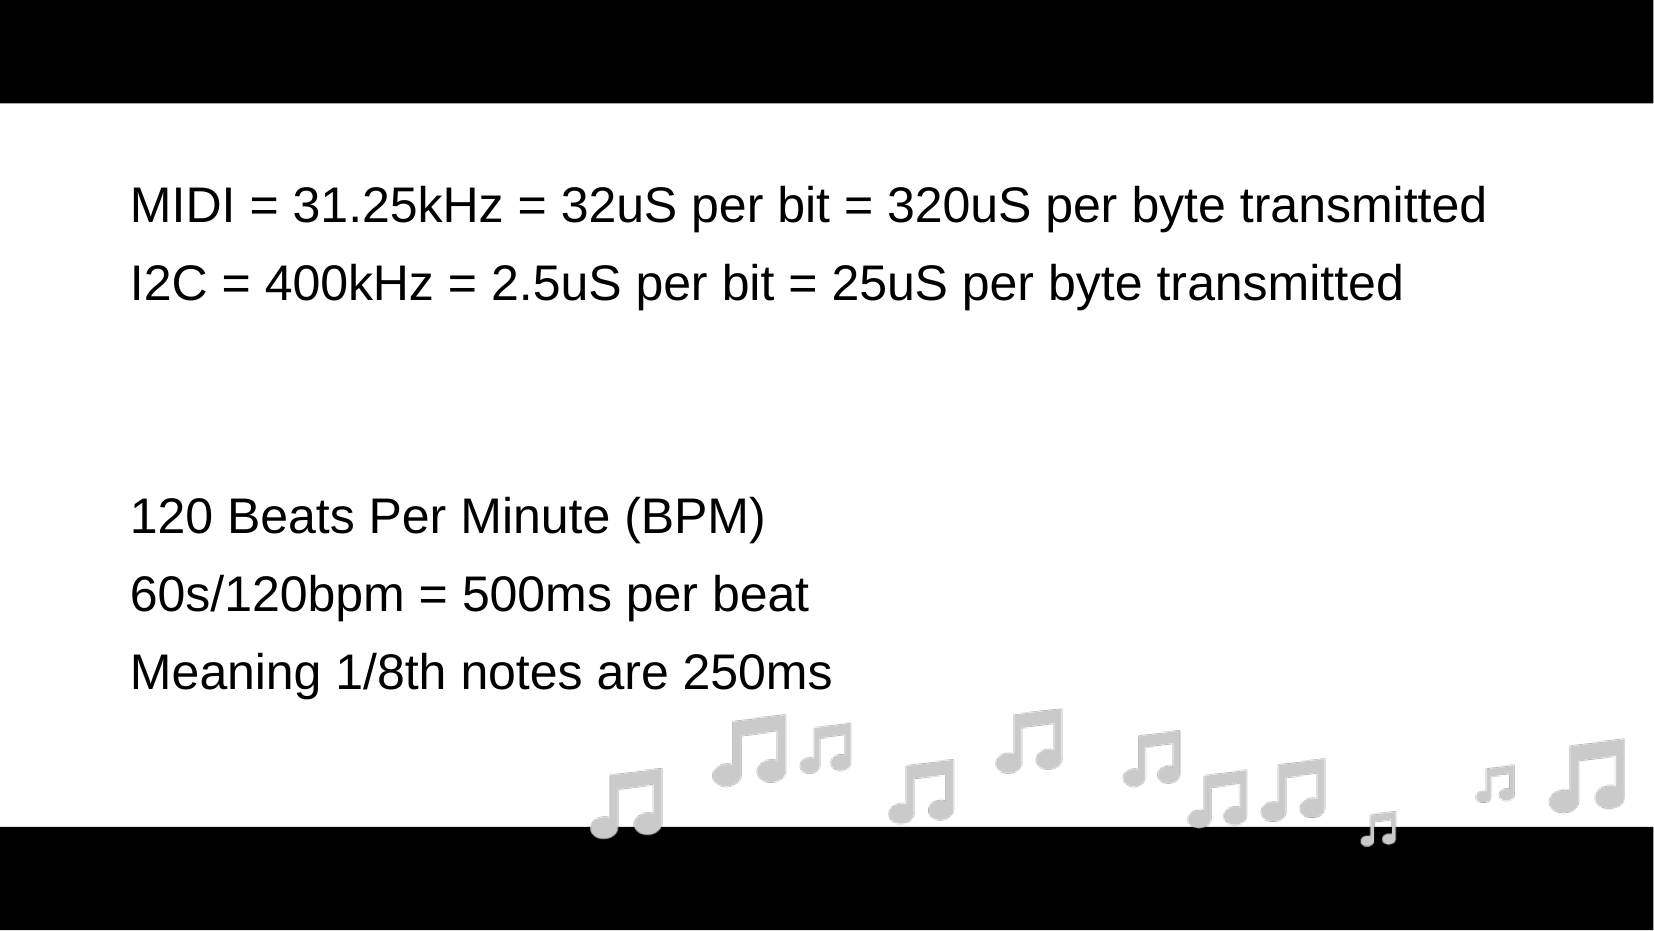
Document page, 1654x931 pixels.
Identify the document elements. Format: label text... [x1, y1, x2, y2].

list MIDI = 31.25kHz = 32uS per bit = 320uS per byte transmitted I2C = 400kHz = 2.5uS per bit = 25uS per byte transmitted 120 Beats Per Minute (BPM) 60s/120bpm = 500ms per beat Meaning 1/8th notes are 250ms [59, 177, 1595, 768]
